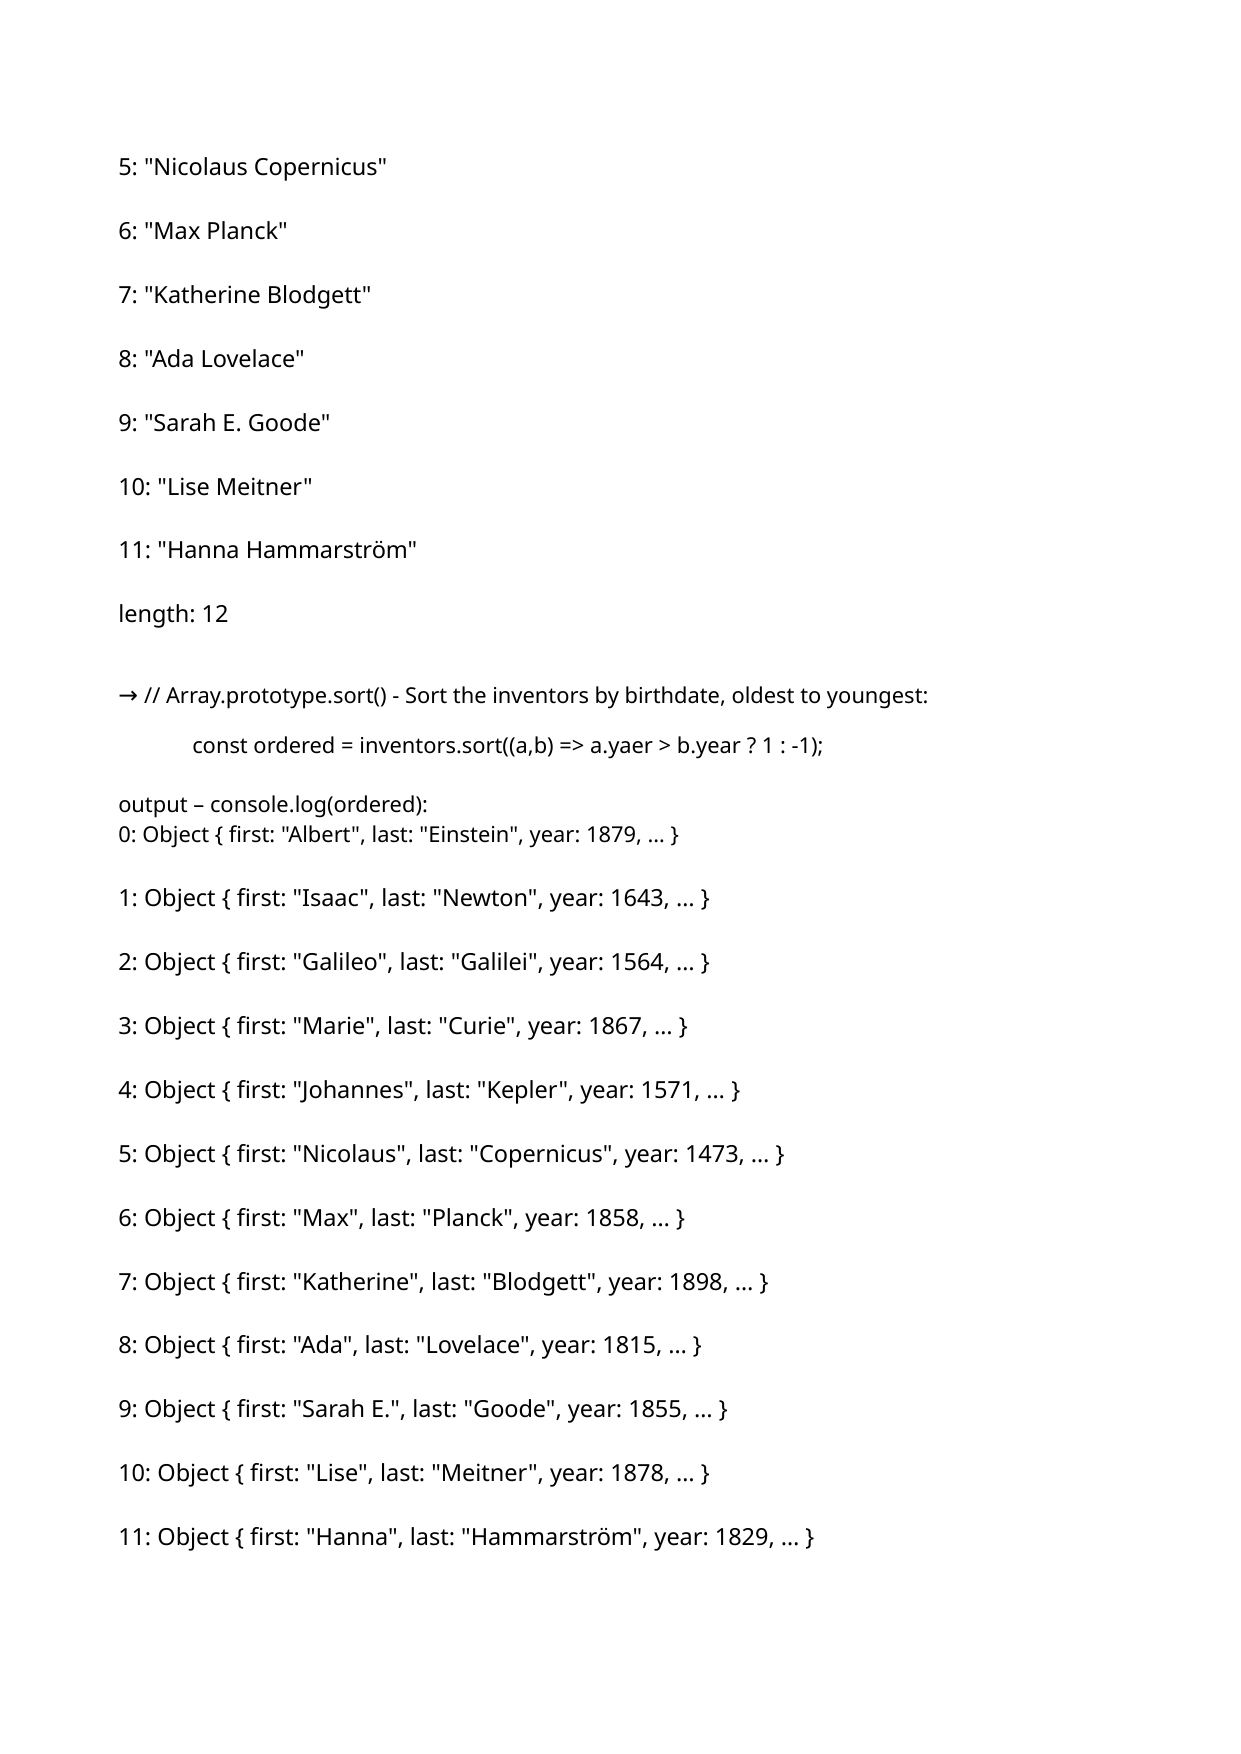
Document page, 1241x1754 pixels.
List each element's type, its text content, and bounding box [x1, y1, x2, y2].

text ​ [118, 118, 1122, 150]
text 9: "Sarah E. Goode" [118, 406, 1122, 438]
text ​ [118, 310, 1122, 342]
text ​ [118, 182, 1122, 214]
text 9: Object { first: "Sarah E.", last: "Goode", year: 1855, … } [118, 1393, 1122, 1425]
text 11: "Hanna Hammarström" [118, 534, 1122, 566]
text 8: "Ada Lovelace" [118, 342, 1122, 374]
text 7: "Katherine Blodgett" [118, 278, 1122, 310]
text 3: Object { first: "Marie", last: "Curie", year: 1867, … } [118, 1009, 1122, 1041]
text const ordered = inventors.sort((a,b) => a.yaer > b.year ? 1 : -1); [118, 730, 1122, 760]
text 0: Object { first: "Albert", last: "Einstein", year: 1879, … } [118, 819, 1122, 849]
text ​ [118, 849, 1122, 881]
text ​ [118, 1041, 1122, 1073]
text ​ [118, 1425, 1122, 1457]
text ​ [118, 438, 1122, 470]
text 2: Object { first: "Galileo", last: "Galilei", year: 1564, … } [118, 945, 1122, 977]
text 7: Object { first: "Katherine", last: "Blodgett", year: 1898, … } [118, 1265, 1122, 1297]
text ​ [118, 566, 1122, 598]
text ​ [118, 977, 1122, 1009]
text 4: Object { first: "Johannes", last: "Kepler", year: 1571, … } [118, 1073, 1122, 1105]
text ​ [118, 1489, 1122, 1521]
text output – console.log(ordered): [118, 789, 1122, 819]
text 6: "Max Planck" [118, 214, 1122, 246]
text 10: Object { first: "Lise", last: "Meitner", year: 1878, … } [118, 1457, 1122, 1489]
text 8: Object { first: "Ada", last: "Lovelace", year: 1815, … } [118, 1329, 1122, 1361]
text ​ [118, 913, 1122, 945]
text 1: Object { first: "Isaac", last: "Newton", year: 1643, … } [118, 881, 1122, 913]
text ​ [118, 1169, 1122, 1201]
text 5: Object { first: "Nicolaus", last: "Copernicus", year: 1473, … } [118, 1137, 1122, 1169]
text ​ [118, 246, 1122, 278]
text ​ [118, 374, 1122, 406]
text 6: Object { first: "Max", last: "Planck", year: 1858, … } [118, 1201, 1122, 1233]
text ​ [118, 1297, 1122, 1329]
text ​ [118, 1361, 1122, 1393]
text 11: Object { first: "Hanna", last: "Hammarström", year: 1829, … } [118, 1521, 1122, 1553]
text ​ [118, 502, 1122, 534]
text → // Array.prototype.sort() - Sort the inventors by birthdate, oldest to youngest: [118, 678, 1122, 711]
text 10: "Lise Meitner" [118, 470, 1122, 502]
text ​ [118, 1105, 1122, 1137]
text 5: "Nicolaus Copernicus" [118, 150, 1122, 182]
text ​ [118, 1233, 1122, 1265]
text length: 12 [118, 598, 1122, 630]
